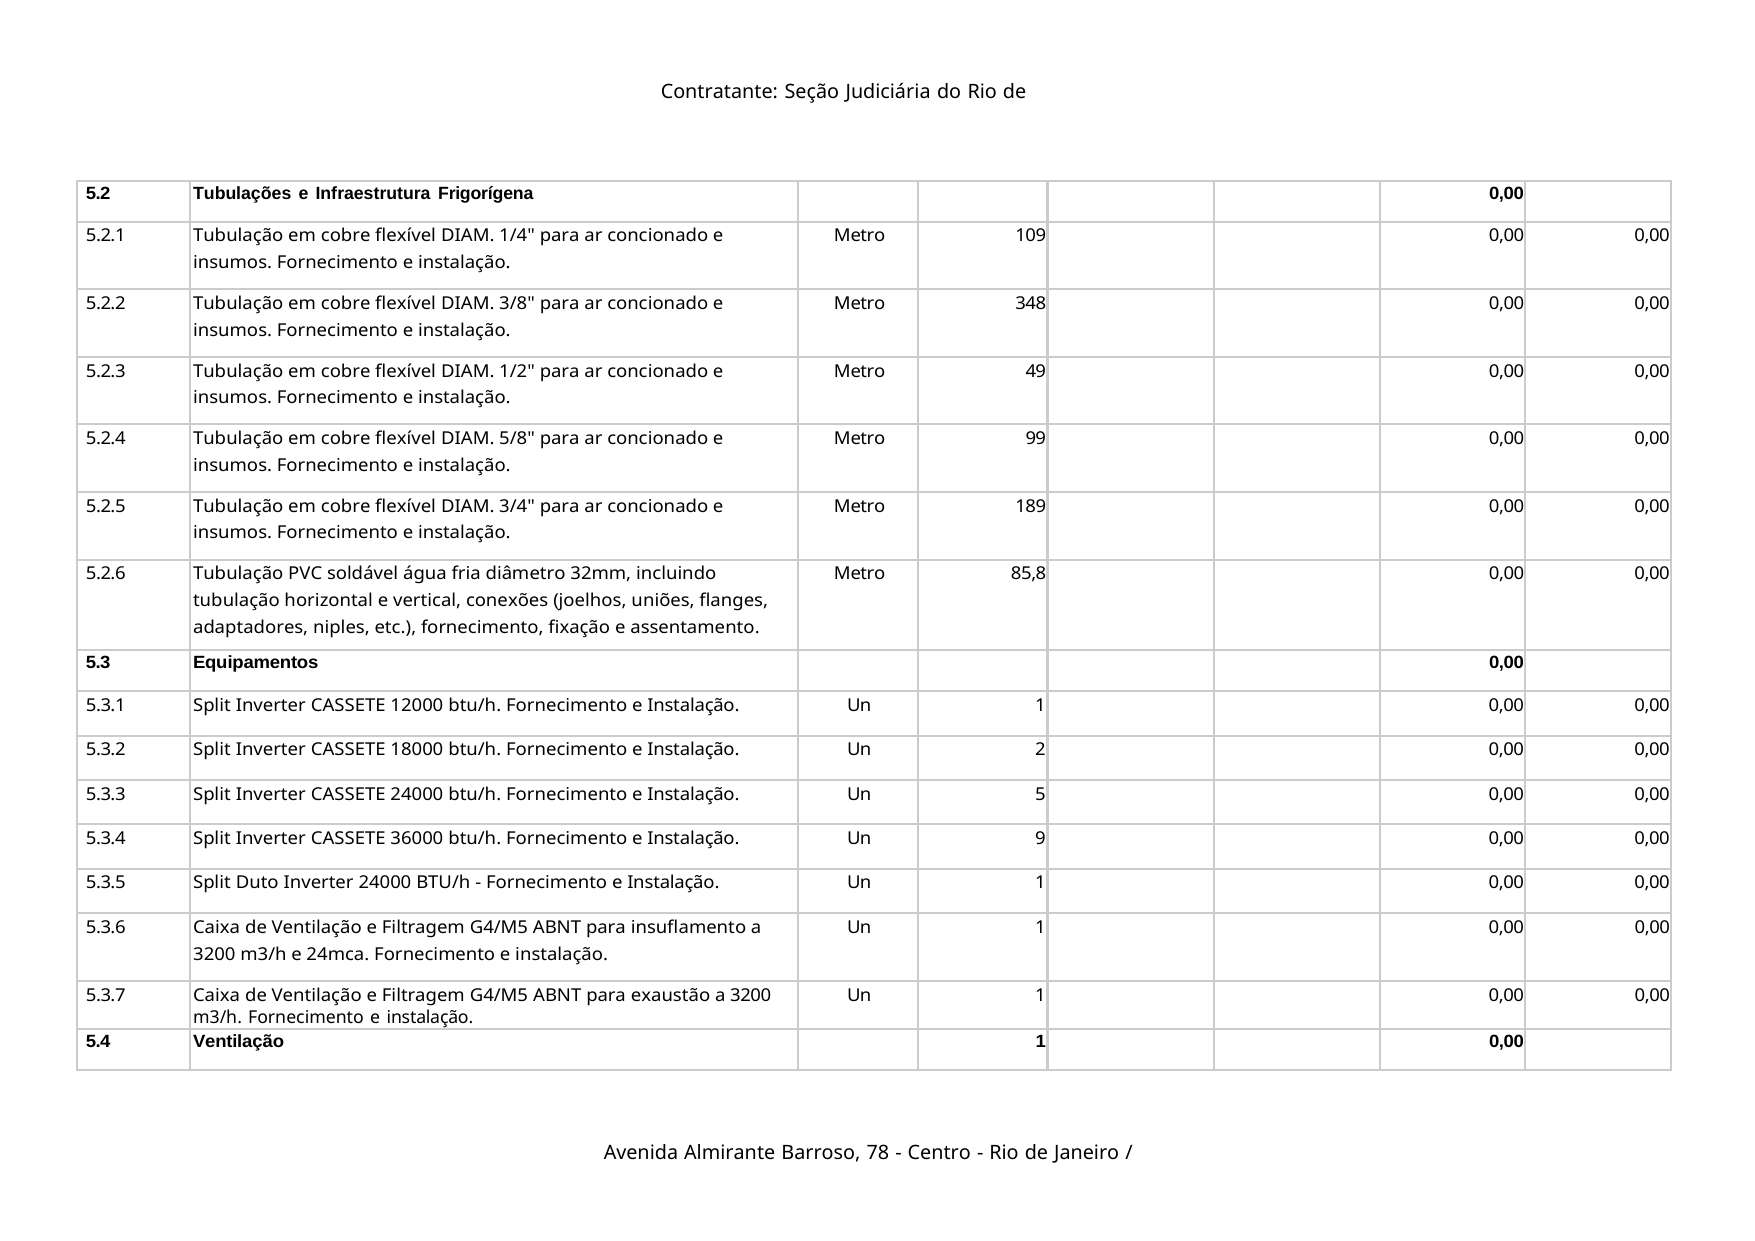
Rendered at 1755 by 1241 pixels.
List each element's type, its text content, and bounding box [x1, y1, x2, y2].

table_cell 5.3.3 [78, 781, 189, 823]
table_cell 0,00 [1526, 914, 1670, 980]
table_cell [1049, 870, 1213, 912]
table_cell [1049, 825, 1213, 868]
table_cell 0,00 [1381, 737, 1524, 779]
table_header 0,00 [1381, 182, 1524, 221]
table_cell 0,00 [1381, 914, 1524, 980]
table_cell [919, 651, 1046, 690]
table_cell Tubulação em cobre flexível DIAM. 1/2" para ar concionado e insumos. Fornecimento e instalação. [191, 358, 797, 423]
table_cell 1 [919, 1030, 1046, 1069]
table_cell Metro [799, 358, 917, 423]
table_cell 0,00 [1381, 1030, 1524, 1069]
table_cell 49 [919, 358, 1046, 423]
table_cell 0,00 [1381, 290, 1524, 356]
table_cell [1215, 781, 1379, 823]
table_cell 85,8 [919, 561, 1046, 649]
table_cell Metro [799, 290, 917, 356]
table_cell 0,00 [1381, 425, 1524, 491]
table_cell Metro [799, 493, 917, 558]
table_cell 0,00 [1381, 982, 1524, 1028]
table_cell 1 [919, 692, 1046, 734]
table_cell 0,00 [1526, 781, 1670, 823]
table_cell [1215, 914, 1379, 980]
table_cell 0,00 [1526, 561, 1670, 649]
table_cell [1215, 737, 1379, 779]
table_cell 0,00 [1381, 493, 1524, 558]
table_cell 0,00 [1381, 561, 1524, 649]
table_cell 0,00 [1526, 223, 1670, 288]
table_cell [1049, 1030, 1213, 1069]
table_cell Caixa de Ventilação e Filtragem G4/M5 ABNT para insuflamento a 3200 m3/h e 24mca. Fornecimento e instalação. [191, 914, 797, 980]
table_cell 0,00 [1381, 870, 1524, 912]
table_cell 5.2.3 [78, 358, 189, 423]
table_cell [1049, 651, 1213, 690]
table_cell Un [799, 692, 917, 734]
table_header [799, 182, 917, 221]
table_header Tubulações e Infraestrutura Frigorígena [191, 182, 797, 221]
table_cell 348 [919, 290, 1046, 356]
table_cell Metro [799, 561, 917, 649]
table_cell Un [799, 737, 917, 779]
table_cell [1215, 651, 1379, 690]
table_cell 0,00 [1381, 651, 1524, 690]
table_cell 0,00 [1526, 425, 1670, 491]
table_cell [1215, 692, 1379, 734]
table_header 5.2 [78, 182, 189, 221]
table_cell [1526, 1030, 1670, 1069]
table_cell Un [799, 870, 917, 912]
table_cell Tubulação PVC soldável água fria diâmetro 32mm, incluindo tubulação horizontal e vertical, conexões (joelhos, uniões, flanges, adaptadores, niples, etc.), fornecimento, fixação e assentamento. [191, 561, 797, 649]
table_cell [1215, 223, 1379, 288]
table_header [1049, 182, 1213, 221]
table_cell [1215, 1030, 1379, 1069]
table_cell [1215, 561, 1379, 649]
table_cell 0,00 [1381, 692, 1524, 734]
table_header [1526, 182, 1670, 221]
table_cell 5.2.4 [78, 425, 189, 491]
table_cell 2 [919, 737, 1046, 779]
table_cell [1049, 692, 1213, 734]
table_cell Tubulação em cobre flexível DIAM. 1/4" para ar concionado e insumos. Fornecimento e instalação. [191, 223, 797, 288]
table_cell 5.3.5 [78, 870, 189, 912]
table_cell 0,00 [1526, 493, 1670, 558]
table_cell [1049, 425, 1213, 491]
table_cell 0,00 [1526, 692, 1670, 734]
table_cell 109 [919, 223, 1046, 288]
table_cell [1215, 825, 1379, 868]
table_cell [1049, 290, 1213, 356]
table_cell 0,00 [1381, 781, 1524, 823]
table_cell Split Duto Inverter 24000 BTU/h - Fornecimento e Instalação. [191, 870, 797, 912]
table_cell 5.3.2 [78, 737, 189, 779]
table_cell [1526, 651, 1670, 690]
table_cell [1049, 358, 1213, 423]
table_cell [1215, 982, 1379, 1028]
table_cell Un [799, 914, 917, 980]
table_cell 0,00 [1381, 825, 1524, 868]
table_cell 1 [919, 982, 1046, 1028]
table_cell [1049, 561, 1213, 649]
table_cell 5.4 [78, 1030, 189, 1069]
table_cell [1215, 493, 1379, 558]
table_cell Metro [799, 425, 917, 491]
table_cell 5.3.7 [78, 982, 189, 1028]
table_cell [1049, 914, 1213, 980]
table_cell 0,00 [1526, 737, 1670, 779]
table_cell 5 [919, 781, 1046, 823]
table_cell Equipamentos [191, 651, 797, 690]
table_cell [1215, 290, 1379, 356]
table_cell 9 [919, 825, 1046, 868]
table_cell [1215, 358, 1379, 423]
table_cell 5.3.1 [78, 692, 189, 734]
table_cell 99 [919, 425, 1046, 491]
table_cell Tubulação em cobre flexível DIAM. 3/4" para ar concionado e insumos. Fornecimento e instalação. [191, 493, 797, 558]
table_cell [799, 651, 917, 690]
table_cell 5.2.5 [78, 493, 189, 558]
table_cell 0,00 [1381, 223, 1524, 288]
table_cell Tubulação em cobre flexível DIAM. 5/8" para ar concionado e insumos. Fornecimento e instalação. [191, 425, 797, 491]
table_cell 0,00 [1381, 358, 1524, 423]
table_cell Tubulação em cobre flexível DIAM. 3/8" para ar concionado e insumos. Fornecimento e instalação. [191, 290, 797, 356]
table_cell 5.2.6 [78, 561, 189, 649]
table_cell 0,00 [1526, 825, 1670, 868]
table_cell 0,00 [1526, 870, 1670, 912]
table_cell [1049, 737, 1213, 779]
table_cell Ventilação [191, 1030, 797, 1069]
table_cell 5.2.1 [78, 223, 189, 288]
table_cell [1049, 781, 1213, 823]
table_cell 189 [919, 493, 1046, 558]
table_cell 5.2.2 [78, 290, 189, 356]
table_cell Split Inverter CASSETE 24000 btu/h. Fornecimento e Instalação. [191, 781, 797, 823]
table_cell Split Inverter CASSETE 36000 btu/h. Fornecimento e Instalação. [191, 825, 797, 868]
table_cell 0,00 [1526, 982, 1670, 1028]
table_cell [1215, 425, 1379, 491]
table_cell Metro [799, 223, 917, 288]
table_cell Caixa de Ventilação e Filtragem G4/M5 ABNT para exaustão a 3200 m3/h. Fornecimento e instalação. [191, 982, 797, 1028]
table_cell [799, 1030, 917, 1069]
table_header [919, 182, 1046, 221]
table_cell [1049, 493, 1213, 558]
table_cell 5.3 [78, 651, 189, 690]
table_cell [1049, 982, 1213, 1028]
table_cell Split Inverter CASSETE 18000 btu/h. Fornecimento e Instalação. [191, 737, 797, 779]
table_cell Un [799, 982, 917, 1028]
table_cell 5.3.4 [78, 825, 189, 868]
table_cell [1215, 870, 1379, 912]
table_cell Split Inverter CASSETE 12000 btu/h. Fornecimento e Instalação. [191, 692, 797, 734]
table_cell [1049, 223, 1213, 288]
table_cell Un [799, 781, 917, 823]
table_cell 1 [919, 914, 1046, 980]
table_header [1215, 182, 1379, 221]
table_cell 5.3.6 [78, 914, 189, 980]
table_cell 1 [919, 870, 1046, 912]
table_cell 0,00 [1526, 290, 1670, 356]
table_cell 0,00 [1526, 358, 1670, 423]
table_cell Un [799, 825, 917, 868]
